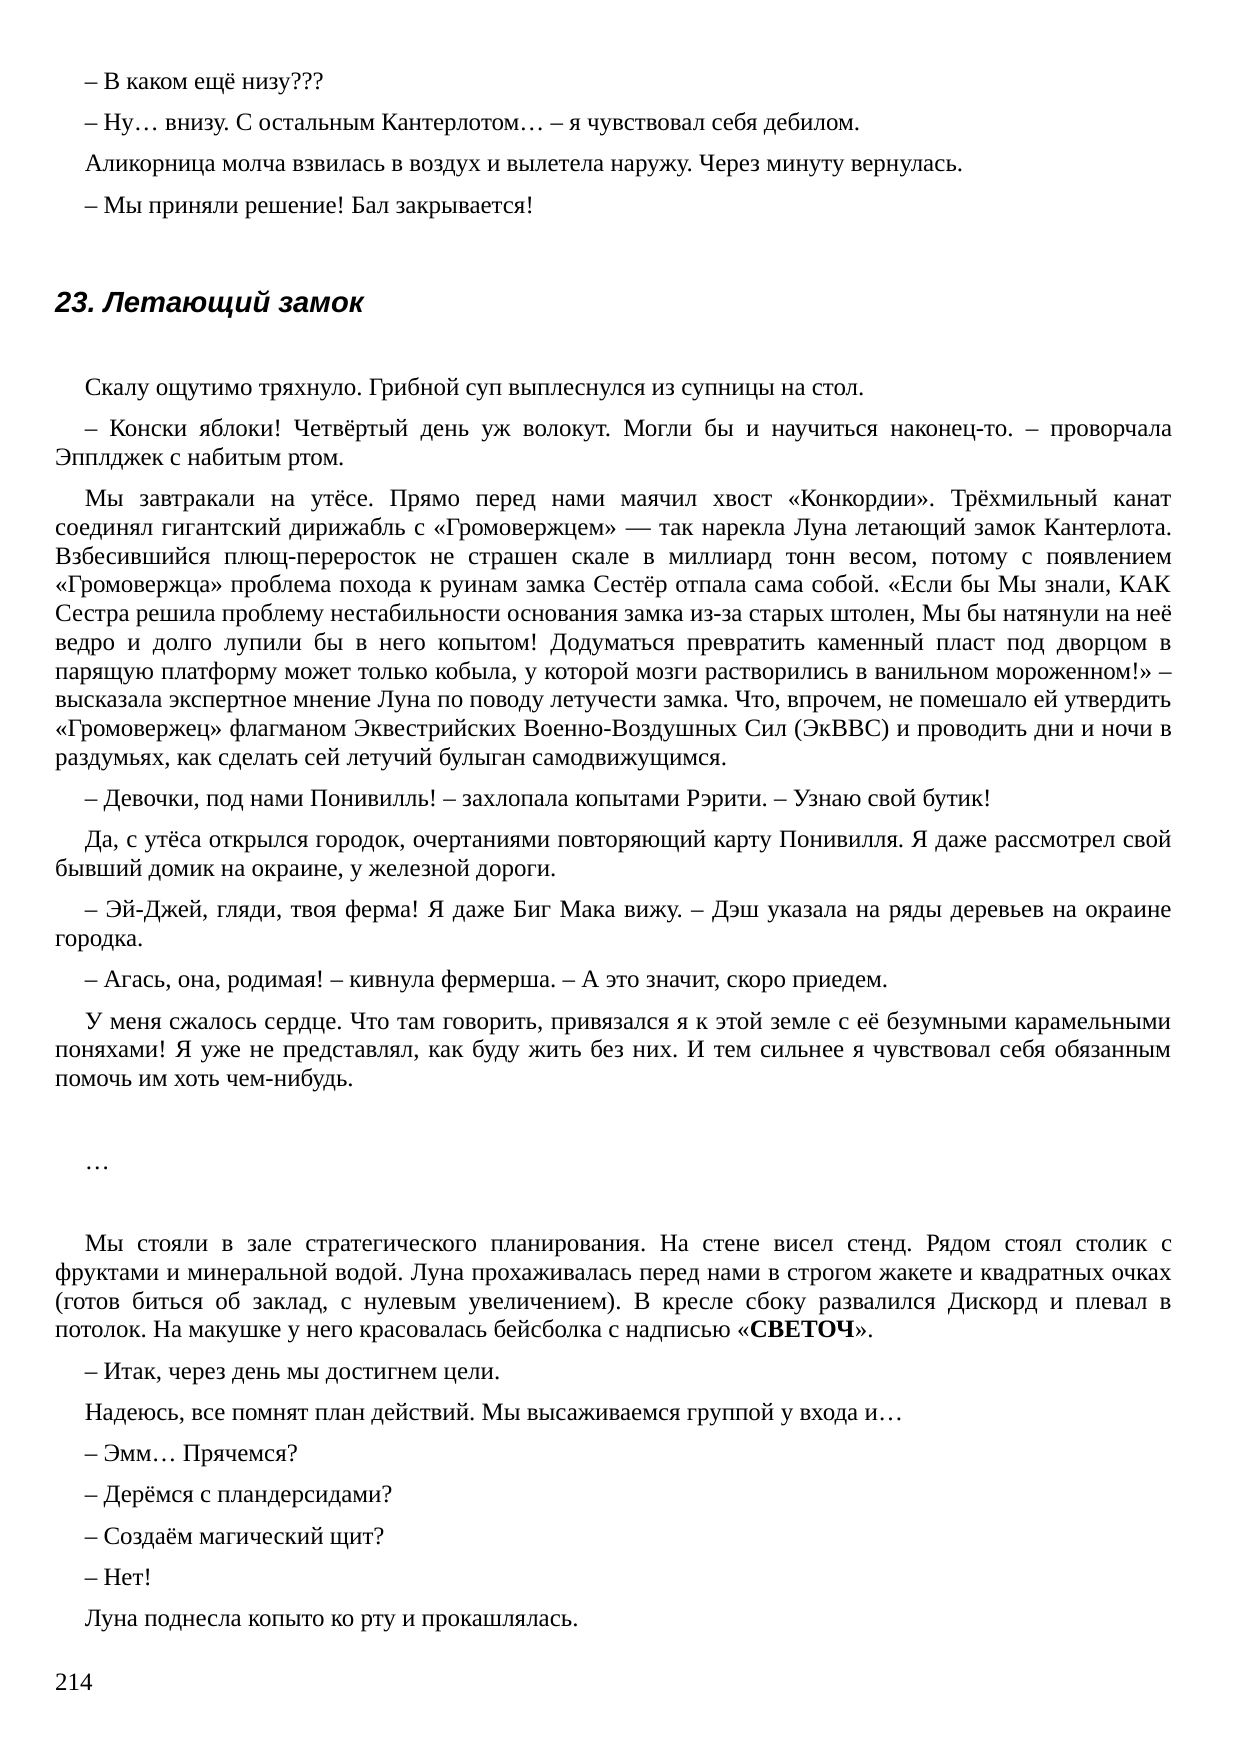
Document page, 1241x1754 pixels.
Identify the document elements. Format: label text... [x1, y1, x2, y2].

text – Итак, через день мы достигнем цели. [55, 1356, 1173, 1384]
text – Конски яблоки! Четвёртый день уж волокут. Могли бы и научиться наконец-то. – проворчала Эпплджек с набитым ртом. [55, 413, 1173, 471]
text Мы завтракали на утёсе. Прямо перед нами маячил хвост «Конкордии». Трёхмильный канат соединял гигантский дирижабль с «Громовержцем» — так нарекла Луна летающий замок Кантерлота. Взбесившийся плющ-переросток не страшен скале в миллиард тонн весом, потому с появлением «Громовержца» проблема похода к руинам замка Сестёр отпала сама собой. «Если бы Мы знали, КАК Сестра решила проблему нестабильности основания замка из-за старых штолен, Мы бы натянули на неё ведро и долго лупили бы в него копытом! Додуматься превратить каменный пласт под дворцом в парящую платформу может только кобыла, у которой мозги растворились в ванильном мороженном!» – высказала экспертное мнение Луна по поводу летучести замка. Что, впрочем, не помешало ей утвердить «Громовержец» флагманом Эквестрийских Военно-Воздушных Сил (ЭкВВС) и проводить дни и ночи в раздумьях, как сделать сей летучий булыган самодвижущимся. [55, 483, 1173, 771]
text – Нет! [55, 1562, 1173, 1591]
text Скалу ощутимо тряхнуло. Грибной суп выплеснулся из супницы на стол. [55, 372, 1173, 401]
text – В каком ещё низу??? [55, 66, 1173, 95]
text Да, с утёса открылся городок, очертаниями повторяющий карту Понивилля. Я даже рассмотрел свой бывший домик на окраине, у железной дороги. [55, 824, 1173, 882]
text – Создаём магический щит? [55, 1521, 1173, 1549]
text – Эмм… Прячемся? [55, 1438, 1173, 1467]
text Надеюсь, все помнят план действий. Мы высаживаемся группой у входа и… [55, 1397, 1173, 1426]
text У меня сжалось сердце. Что там говорить, привязался я к этой земле с её безумными карамельными поняхами! Я уже не представлял, как буду жить без них. И тем сильнее я чувствовал себя обязанным помочь им хоть чем-нибудь. [55, 1006, 1173, 1092]
text … [55, 1146, 1173, 1174]
text Мы стояли в зале стратегического планирования. На стене висел стенд. Рядом стоял столик с фруктами и минеральной водой. Луна прохаживалась перед нами в строгом жакете и квадратных очках (готов биться об заклад, с нулевым увеличением). В кресле сбоку развалился Дискорд и плевал в потолок. На макушке у него красовалась бейсболка с надписью «СВЕТОЧ». [55, 1228, 1173, 1343]
text – Агась, она, родимая! – кивнула фермерша. – А это значит, скоро приедем. [55, 964, 1173, 993]
text – Девочки, под нами Понивилль! – захлопала копытами Рэрити. – Узнаю свой бутик! [55, 783, 1173, 812]
subtitle 23. Летающий замок [55, 285, 1173, 318]
text – Ну… внизу. С остальным Кантерлотом… – я чувствовал себя дебилом. [55, 107, 1173, 136]
text – Эй-Джей, гляди, твоя ферма! Я даже Биг Мака вижу. – Дэш указала на ряды деревьев на окраине городка. [55, 894, 1173, 952]
text – Дерёмся с пландерсидами? [55, 1479, 1173, 1508]
text – Мы приняли решение! Бал закрывается! [55, 190, 1173, 218]
text Луна поднесла копыто ко рту и прокашлялась. [55, 1603, 1173, 1632]
text Аликорница молча взвилась в воздух и вылетела наружу. Через минуту вернулась. [55, 148, 1173, 177]
